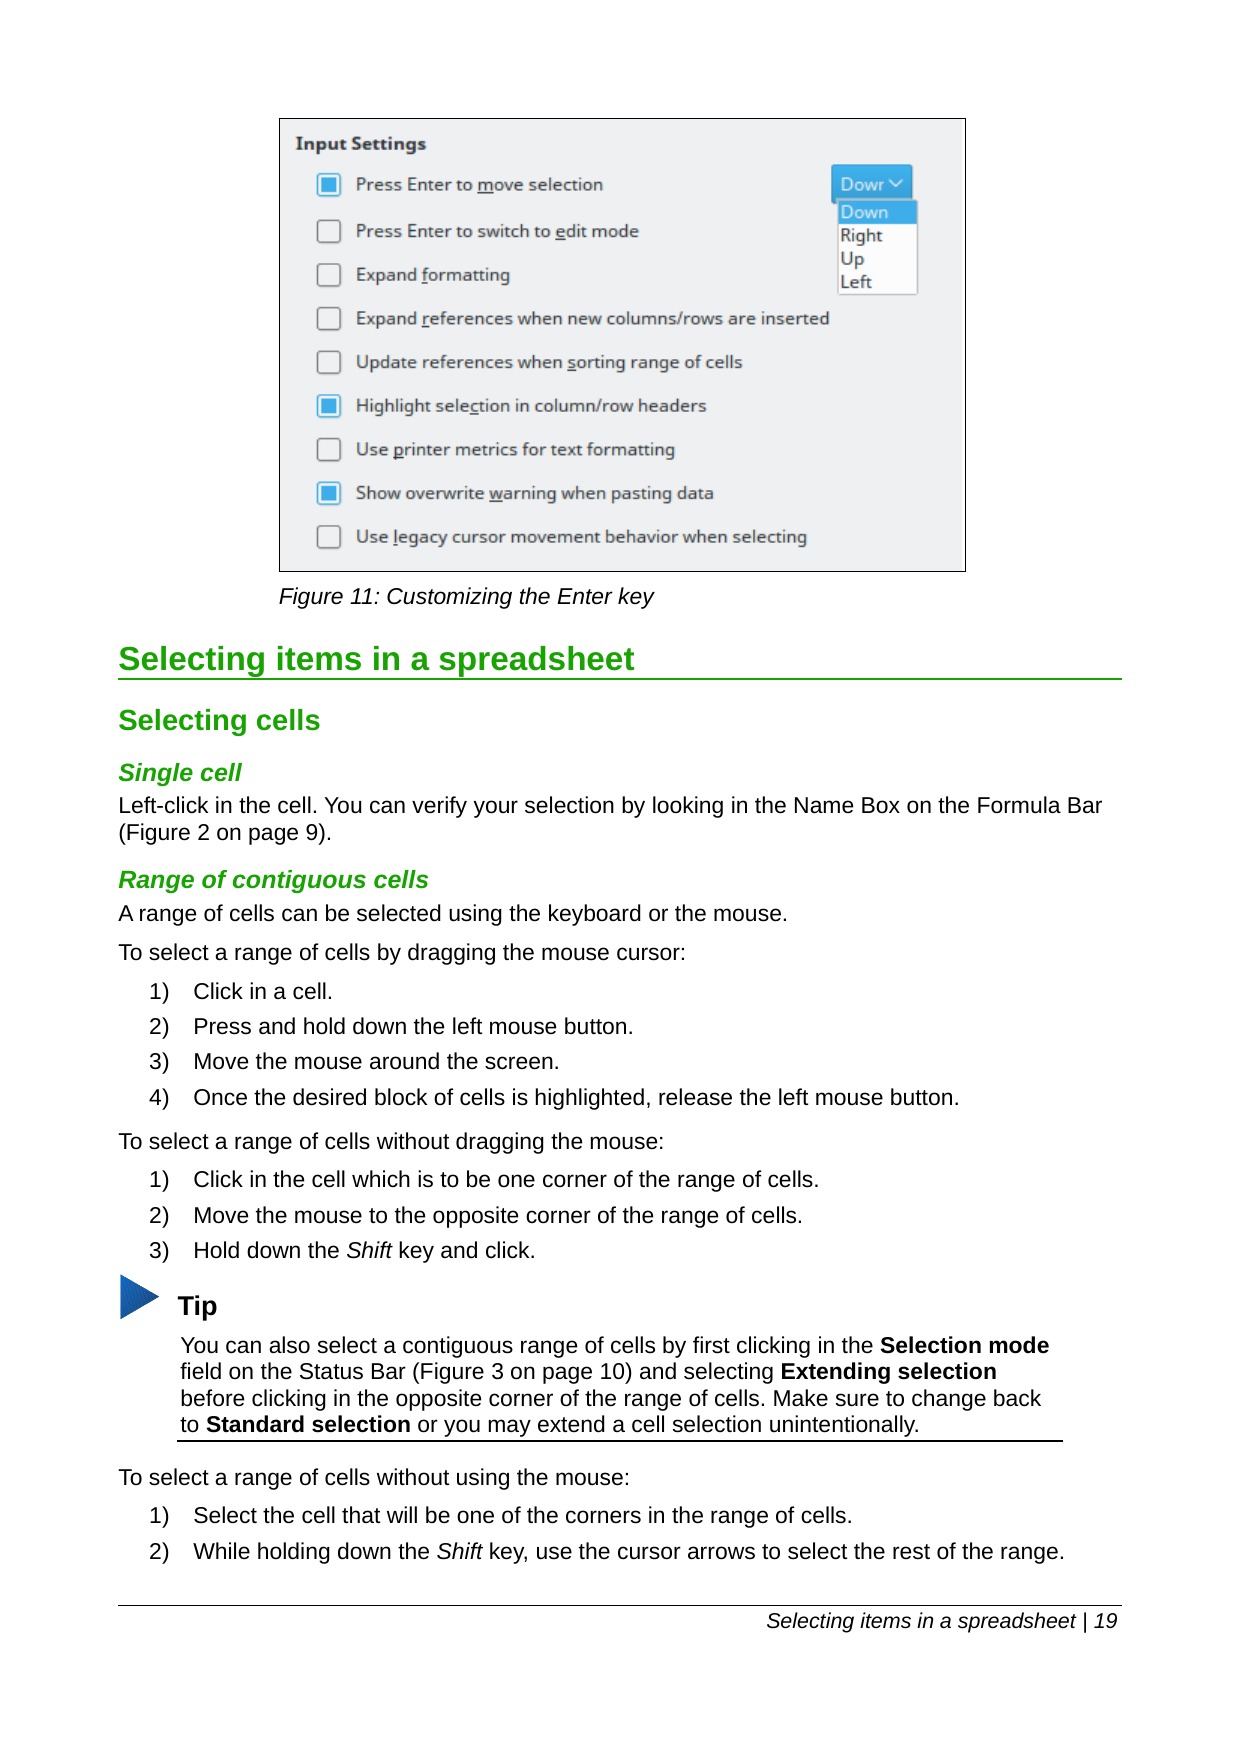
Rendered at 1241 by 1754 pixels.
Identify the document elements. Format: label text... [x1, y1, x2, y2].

picture [280, 119, 962, 571]
subtitle Single cell [118, 757, 1122, 786]
list Move the mouse to the opposite corner of the range of cells. [169, 1202, 1122, 1228]
list While holding down the Shift key, use the cursor arrows to select the rest of the range. [169, 1538, 1122, 1564]
subtitle Selecting cells [118, 703, 1122, 737]
list Move the mouse around the screen. [169, 1048, 1122, 1075]
list Select the cell that will be one of the corners in the range of cells. [169, 1502, 1122, 1529]
text Left-click in the cell. You can verify your selection by looking in the Name Box on the Formula Bar (Figure 2 on page 9). [118, 792, 1122, 845]
subtitle Selecting items in a spreadsheet [118, 639, 1122, 678]
list To select a range of cells without dragging the mouse: [118, 1128, 1122, 1154]
list To select a range of cells by dragging the mouse cursor: [118, 939, 1122, 965]
list Click in a cell. [169, 978, 1122, 1004]
list Press and hold down the left mouse button. [169, 1013, 1122, 1039]
list To select a range of cells without using the mouse: [118, 1463, 1122, 1490]
list Once the desired block of cells is highlighted, release the left mouse button. [169, 1083, 1122, 1110]
text You can also select a contiguous range of cells by first clicking in the Selection mode field on the Status Bar (Figure 3 on page 10) and selecting Extending selection before clicking in the opposite corner of the range of cells. Make sure to change back to Standard selection or you may extend a cell selection unintentionally. [177, 1329, 1063, 1440]
list Hold down the Shift key and click. [169, 1237, 1122, 1263]
subtitle Tip [118, 1272, 1122, 1321]
subtitle Range of contiguous cells [118, 866, 1122, 894]
list Click in the cell which is to be one corner of the range of cells. [169, 1166, 1122, 1193]
text A range of cells can be selected using the keyboard or the mouse. [118, 900, 1122, 927]
text Figure 11: Customizing the Enter key [278, 583, 962, 610]
